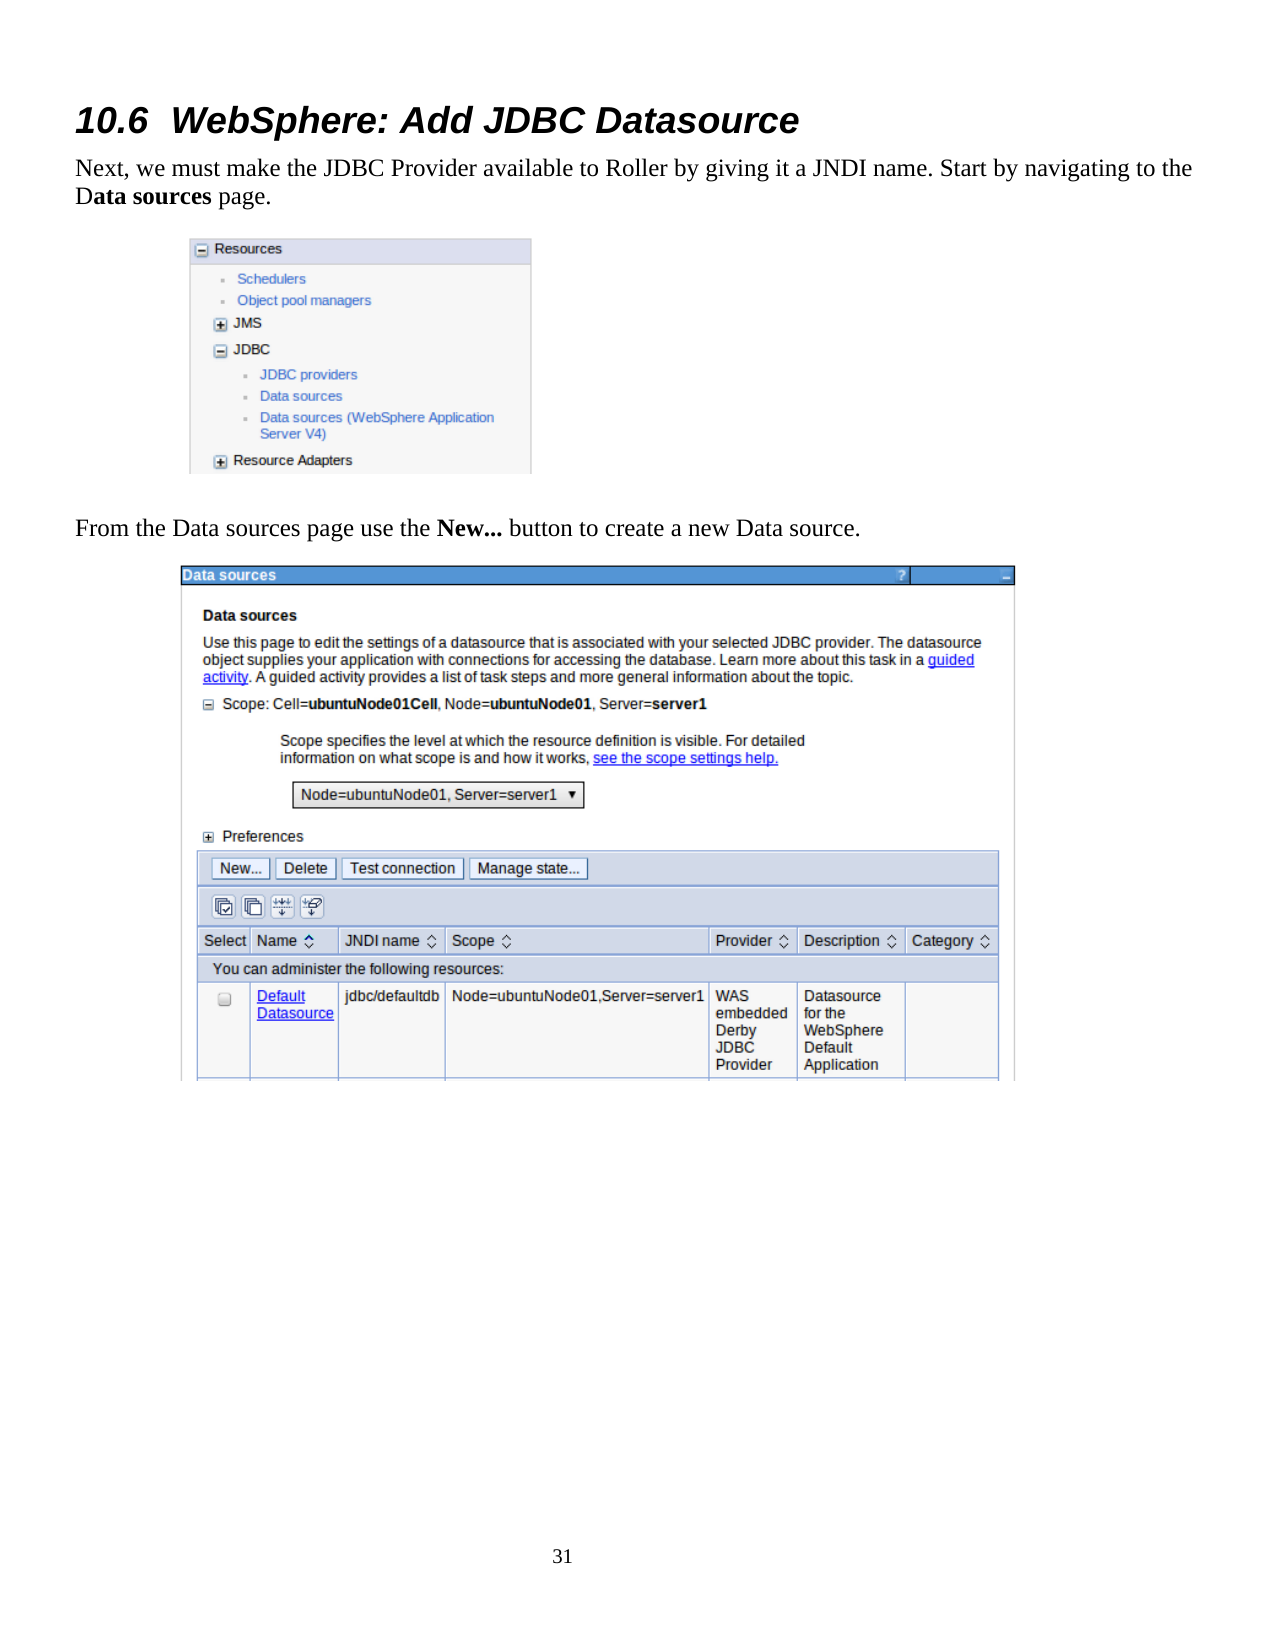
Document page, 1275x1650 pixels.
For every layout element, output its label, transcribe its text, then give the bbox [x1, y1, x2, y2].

text Next, we must make the JDBC Provider available to Roller by giving it a JNDI name. Start by navigating to the Data sources page. [75, 154, 1200, 210]
picture [187, 236, 538, 474]
text From the Data sources page use the New... button to create a new Data source. [75, 514, 1200, 541]
picture [176, 562, 1025, 1081]
subtitle WebSphere: Add JDBC Datasource [75, 100, 1200, 142]
